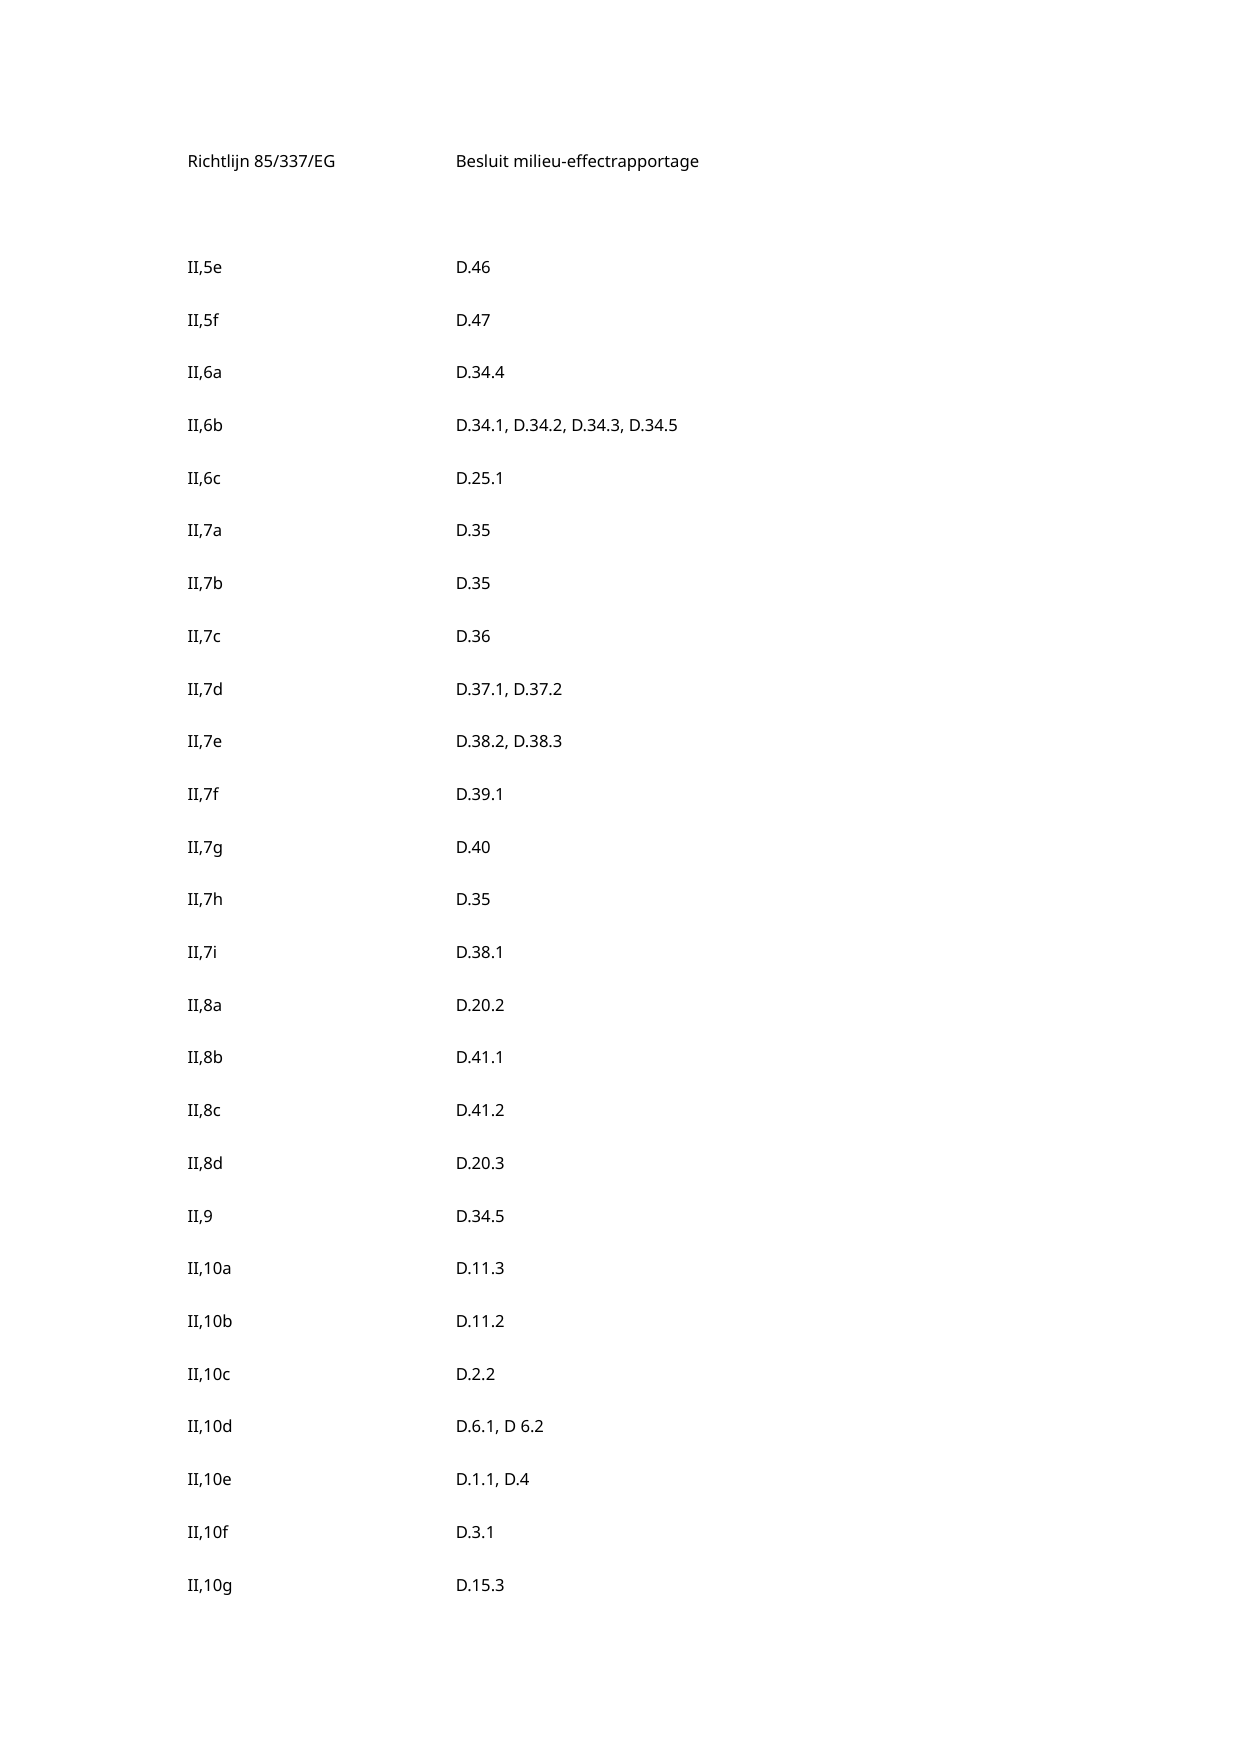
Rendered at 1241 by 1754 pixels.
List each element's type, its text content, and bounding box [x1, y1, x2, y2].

table_cell II,7h [188, 888, 456, 941]
table_cell D.35 [456, 519, 1053, 572]
table_cell D.39.1 [456, 783, 1053, 835]
table_cell II,8c [188, 1099, 456, 1151]
table_cell D.41.2 [456, 1099, 1053, 1151]
table_cell D.35 [456, 572, 1053, 624]
table_cell D.38.1 [456, 941, 1053, 993]
table_cell D.11.2 [456, 1310, 1053, 1362]
table_cell II,5f [188, 308, 456, 361]
table_cell II,8a [188, 993, 456, 1046]
table_header Besluit milieu-effectrapportage [456, 150, 1053, 203]
table_header Richtlijn 85/337/EG [188, 150, 456, 203]
table_cell II,7b [188, 572, 456, 624]
table_cell D.40 [456, 835, 1053, 888]
table_cell II,7d [188, 677, 456, 730]
table_cell D.37.1, D.37.2 [456, 677, 1053, 730]
table_cell II,7i [188, 941, 456, 993]
table_cell II,7g [188, 835, 456, 888]
table_cell D.41.1 [456, 1046, 1053, 1099]
table_cell II,10c [188, 1362, 456, 1415]
table_cell D.38.2, D.38.3 [456, 730, 1053, 782]
table_cell II,6a [188, 361, 456, 413]
table_cell D.34.5 [456, 1204, 1053, 1257]
table_cell II,5e [188, 255, 456, 308]
table_cell II,7a [188, 519, 456, 572]
table_cell II,7f [188, 783, 456, 835]
table_cell II,10b [188, 1310, 456, 1362]
table_cell D.3.1 [456, 1520, 1053, 1573]
table_cell II,9 [188, 1204, 456, 1257]
table_cell D.20.3 [456, 1151, 1053, 1204]
table_cell D.25.1 [456, 466, 1053, 519]
table_cell D.34.1, D.34.2, D.34.3, D.34.5 [456, 414, 1053, 466]
table_cell II,10f [188, 1520, 456, 1573]
table_cell D.36 [456, 624, 1053, 677]
table_cell II,6b [188, 414, 456, 466]
table_cell II,7e [188, 730, 456, 782]
table_cell II,10a [188, 1257, 456, 1309]
table_cell [456, 203, 1053, 255]
table_cell D.34.4 [456, 361, 1053, 413]
table_cell [188, 203, 456, 255]
table_cell D.6.1, D 6.2 [456, 1415, 1053, 1468]
table_cell D.20.2 [456, 993, 1053, 1046]
table_cell D.2.2 [456, 1362, 1053, 1415]
table_cell II,8b [188, 1046, 456, 1099]
table_cell D.1.1, D.4 [456, 1468, 1053, 1520]
table_cell D.15.3 [456, 1573, 1053, 1596]
table_cell II,6c [188, 466, 456, 519]
table_cell II,10g [188, 1573, 456, 1596]
table_cell II,10e [188, 1468, 456, 1520]
table_cell D.47 [456, 308, 1053, 361]
table_cell D.11.3 [456, 1257, 1053, 1309]
table_cell II,8d [188, 1151, 456, 1204]
table_cell D.35 [456, 888, 1053, 941]
table_cell II,10d [188, 1415, 456, 1468]
table_cell D.46 [456, 255, 1053, 308]
table_cell II,7c [188, 624, 456, 677]
